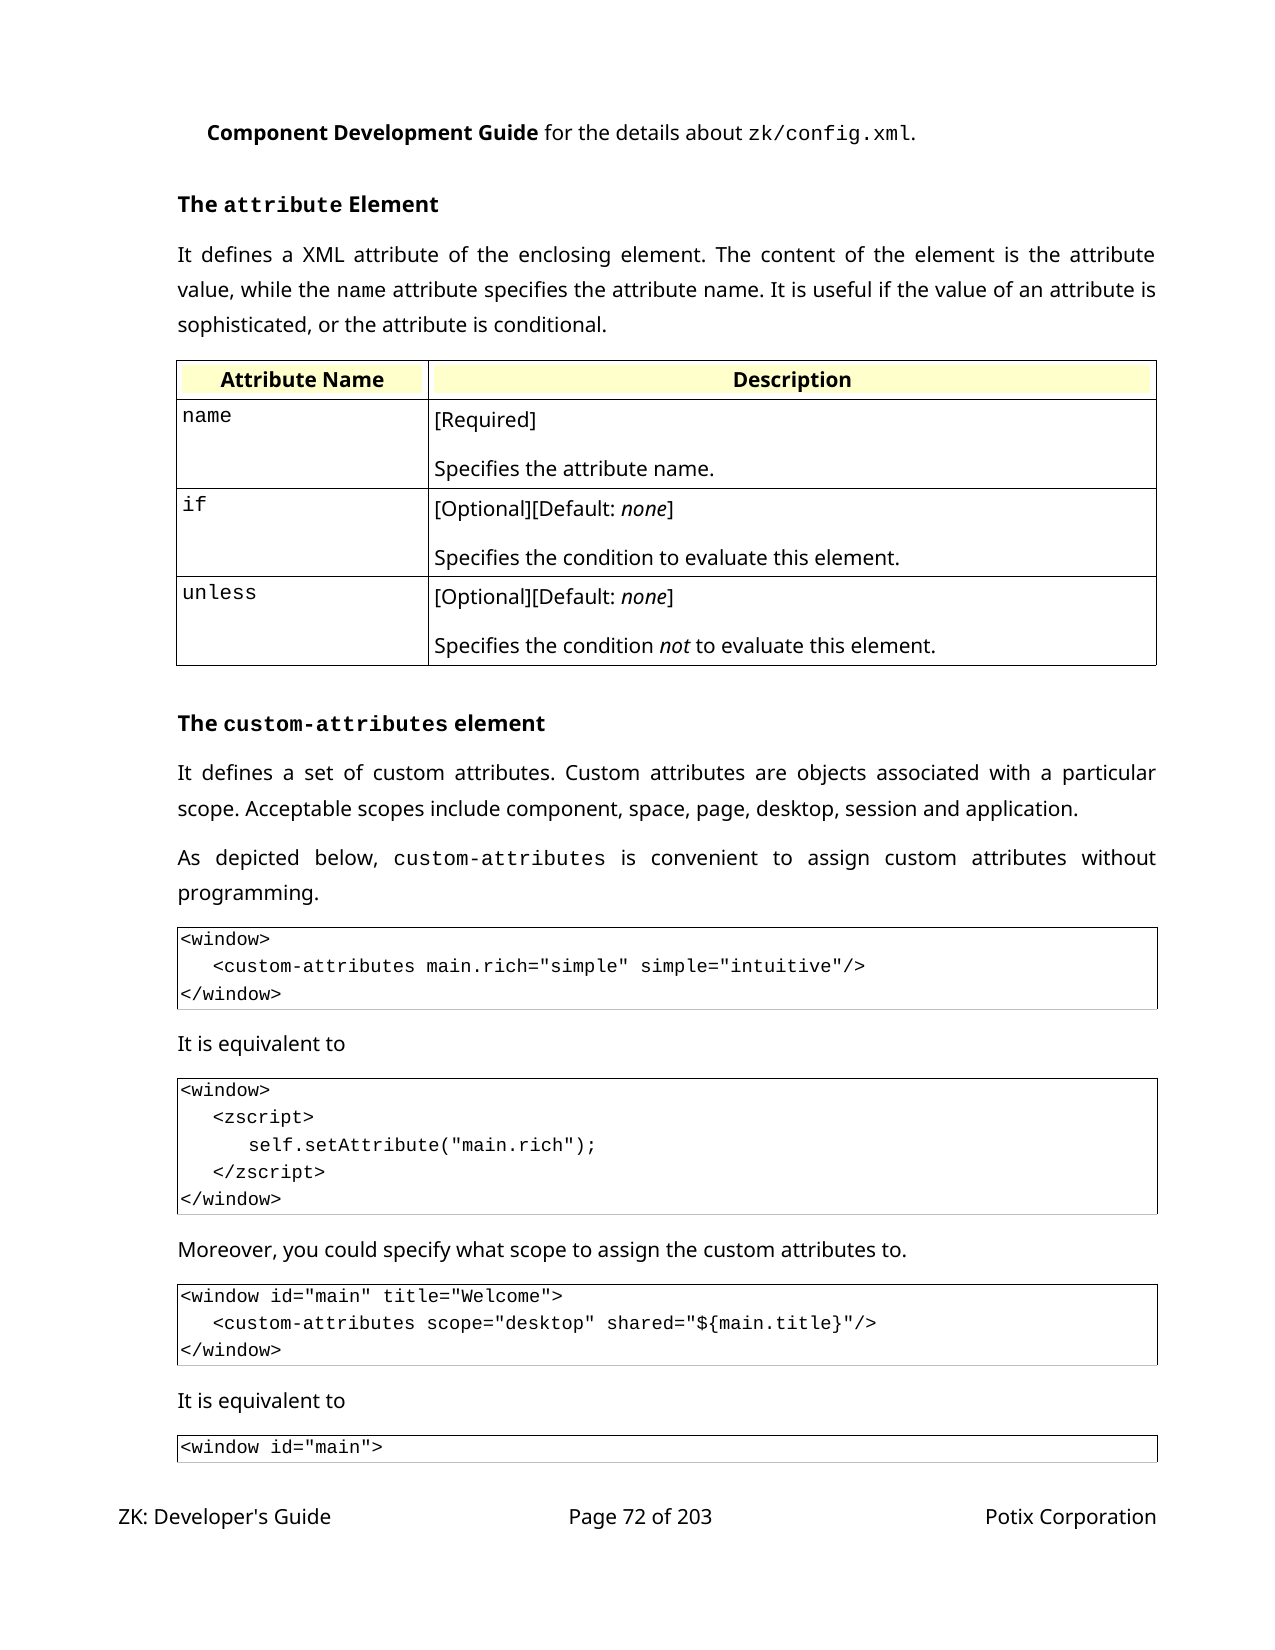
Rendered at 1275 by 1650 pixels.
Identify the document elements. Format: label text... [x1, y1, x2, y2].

text </window> [178, 981, 1157, 1009]
text It is equivalent to [177, 1386, 1157, 1414]
text <window id="main"> [178, 1436, 1157, 1462]
table_cell name [177, 400, 428, 488]
table_cell [Optional][Default: none] Specifies the condition to evaluate this element. [429, 489, 1156, 576]
text <window id="main" title="Welcome"> [178, 1285, 1157, 1308]
text <zscript> [178, 1105, 1157, 1129]
table_cell unless [177, 577, 428, 665]
text Component Development Guide for the details about zk/config.xml. [207, 118, 1157, 147]
text <custom-attributes main.rich="simple" simple="intuitive"/> [178, 954, 1157, 978]
table_header Attribute Name [177, 361, 428, 399]
text Moreover, you could specify what scope to assign the custom attributes to. [177, 1235, 1157, 1263]
text </window> [178, 1338, 1157, 1365]
subtitle The attribute Element [177, 189, 1157, 219]
text self.setAttribute("main.rich"); [178, 1132, 1157, 1157]
text It defines a set of custom attributes. Custom attributes are objects associated with a particular scope. Acceptable scopes include component, space, page, desktop, session and application. [177, 758, 1157, 822]
text It defines a XML attribute of the enclosing element. The content of the element is the attribute value, while the name attribute specifies the attribute name. It is useful if the value of an attribute is sophisticated, or the attribute is conditional. [177, 240, 1157, 339]
text It is equivalent to [177, 1029, 1157, 1057]
table_cell [Required] Specifies the attribute name. [429, 400, 1156, 488]
table_header Description [429, 361, 1156, 399]
text </zscript> [178, 1160, 1157, 1184]
text <window> [178, 1079, 1157, 1102]
table_cell [Optional][Default: none] Specifies the condition not to evaluate this element. [429, 577, 1156, 665]
text As depicted below, custom-attributes is convenient to assign custom attributes without programming. [177, 843, 1157, 906]
subtitle The custom-attributes element [177, 708, 1157, 738]
table_cell if [177, 489, 428, 576]
text <custom-attributes scope="desktop" shared="${main.title}"/> [178, 1311, 1157, 1335]
text <window> [178, 928, 1157, 951]
text </window> [178, 1187, 1157, 1214]
